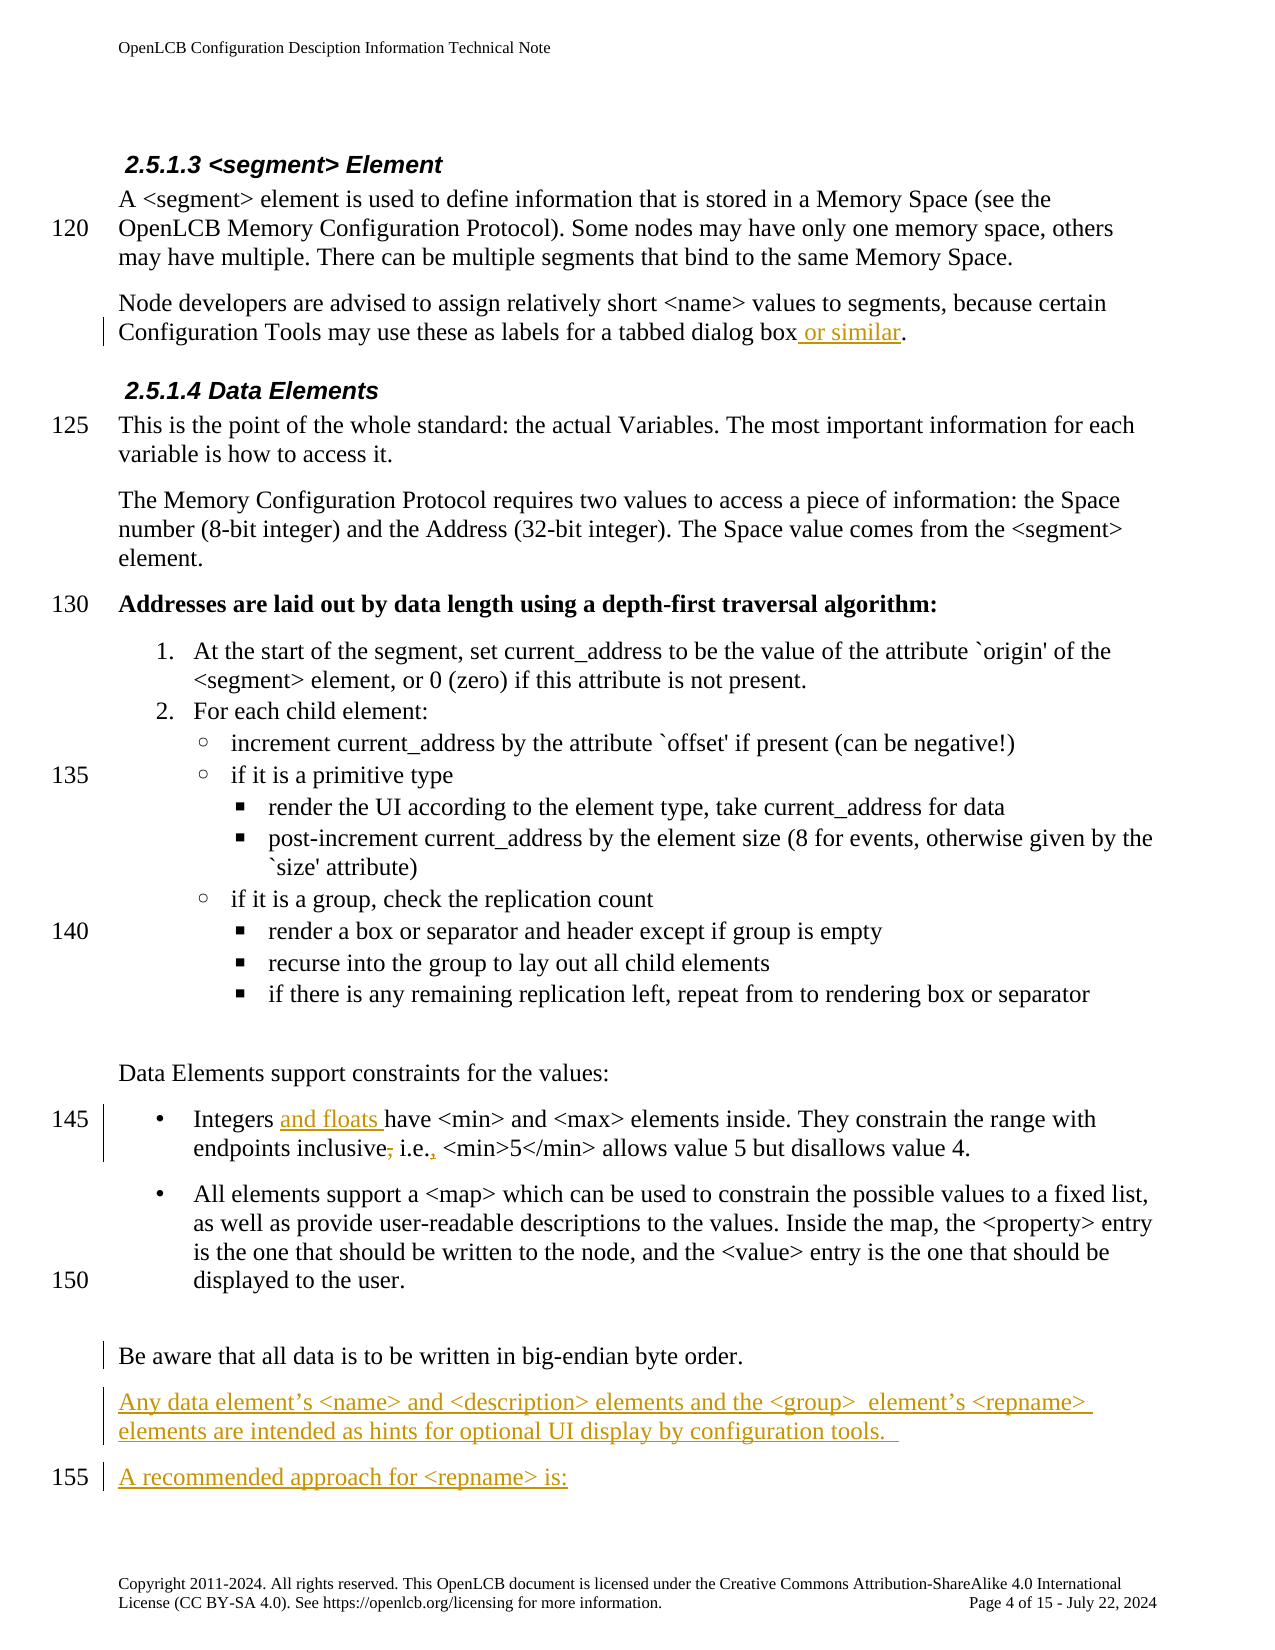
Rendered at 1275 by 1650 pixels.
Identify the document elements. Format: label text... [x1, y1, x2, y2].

list render the UI according to the element type, take current_address for data [231, 792, 1157, 821]
subtitle Data Elements [118, 376, 1157, 404]
list if it is a primitive type [193, 760, 1157, 789]
text Node developers are advised to assign relatively short <name> values to segments, because certain Configuration Tools may use these as labels for a tabbed dialog box or similar. [118, 288, 1157, 346]
list render a box or separator and header except if group is empty [231, 916, 1157, 944]
list At the start of the segment, set current_address to be the value of the attribute `origin' of the <segment> element, or 0 (zero) if this attribute is not present. [156, 636, 1157, 693]
list For each child element: [156, 696, 1157, 725]
subtitle <segment> Element [118, 150, 1157, 178]
list All elements support a <map> which can be used to constrain the possible values to a fixed list, as well as provide user-readable descriptions to the values. Inside the map, the <property> entry is the one that should be written to the node, and the <value> entry is the one that should be displayed to the user. [156, 1179, 1157, 1323]
list increment current_address by the attribute `offset' if present (can be negative!) [193, 728, 1157, 757]
text Data Elements support constraints for the values: [118, 1058, 1157, 1086]
text A recommended approach for <repname> is: [118, 1462, 1157, 1491]
text Any data element’s <name> and <description> elements and the <group> element’s <repname> elements are intended as hints for optional UI display by configuration tools. [118, 1387, 1157, 1445]
list post-increment current_address by the element size (8 for events, otherwise given by the `size' attribute) [231, 823, 1157, 881]
text A <segment> element is used to define information that is stored in a Memory Space (see the OpenLCB Memory Configuration Protocol). Some nodes may have only one memory space, others may have multiple. There can be multiple segments that bind to the same Memory Space. [118, 184, 1157, 271]
text Be aware that all data is to be written in big-endian byte order. [118, 1341, 1157, 1369]
list if it is a group, check the replication count [193, 884, 1157, 913]
list if there is any remaining replication left, repeat from to rendering box or separator [231, 979, 1157, 1008]
list Integers and floats have <min> and <max> elements inside. They constrain the range with endpoints inclusive i.e., <min>5</min> allows value 5 but disallows value 4. [156, 1104, 1157, 1162]
text This is the point of the whole standard: the actual Variables. The most important information for each variable is how to access it. [118, 410, 1157, 468]
text The Memory Configuration Protocol requires two values to access a piece of information: the Space number (8-bit integer) and the Address (32-bit integer). The Space value comes from the <segment> element. [118, 486, 1157, 572]
list recurse into the group to lay out all child elements [231, 948, 1157, 976]
text Addresses are laid out by data length using a depth-first traversal algorithm: [118, 589, 1157, 618]
